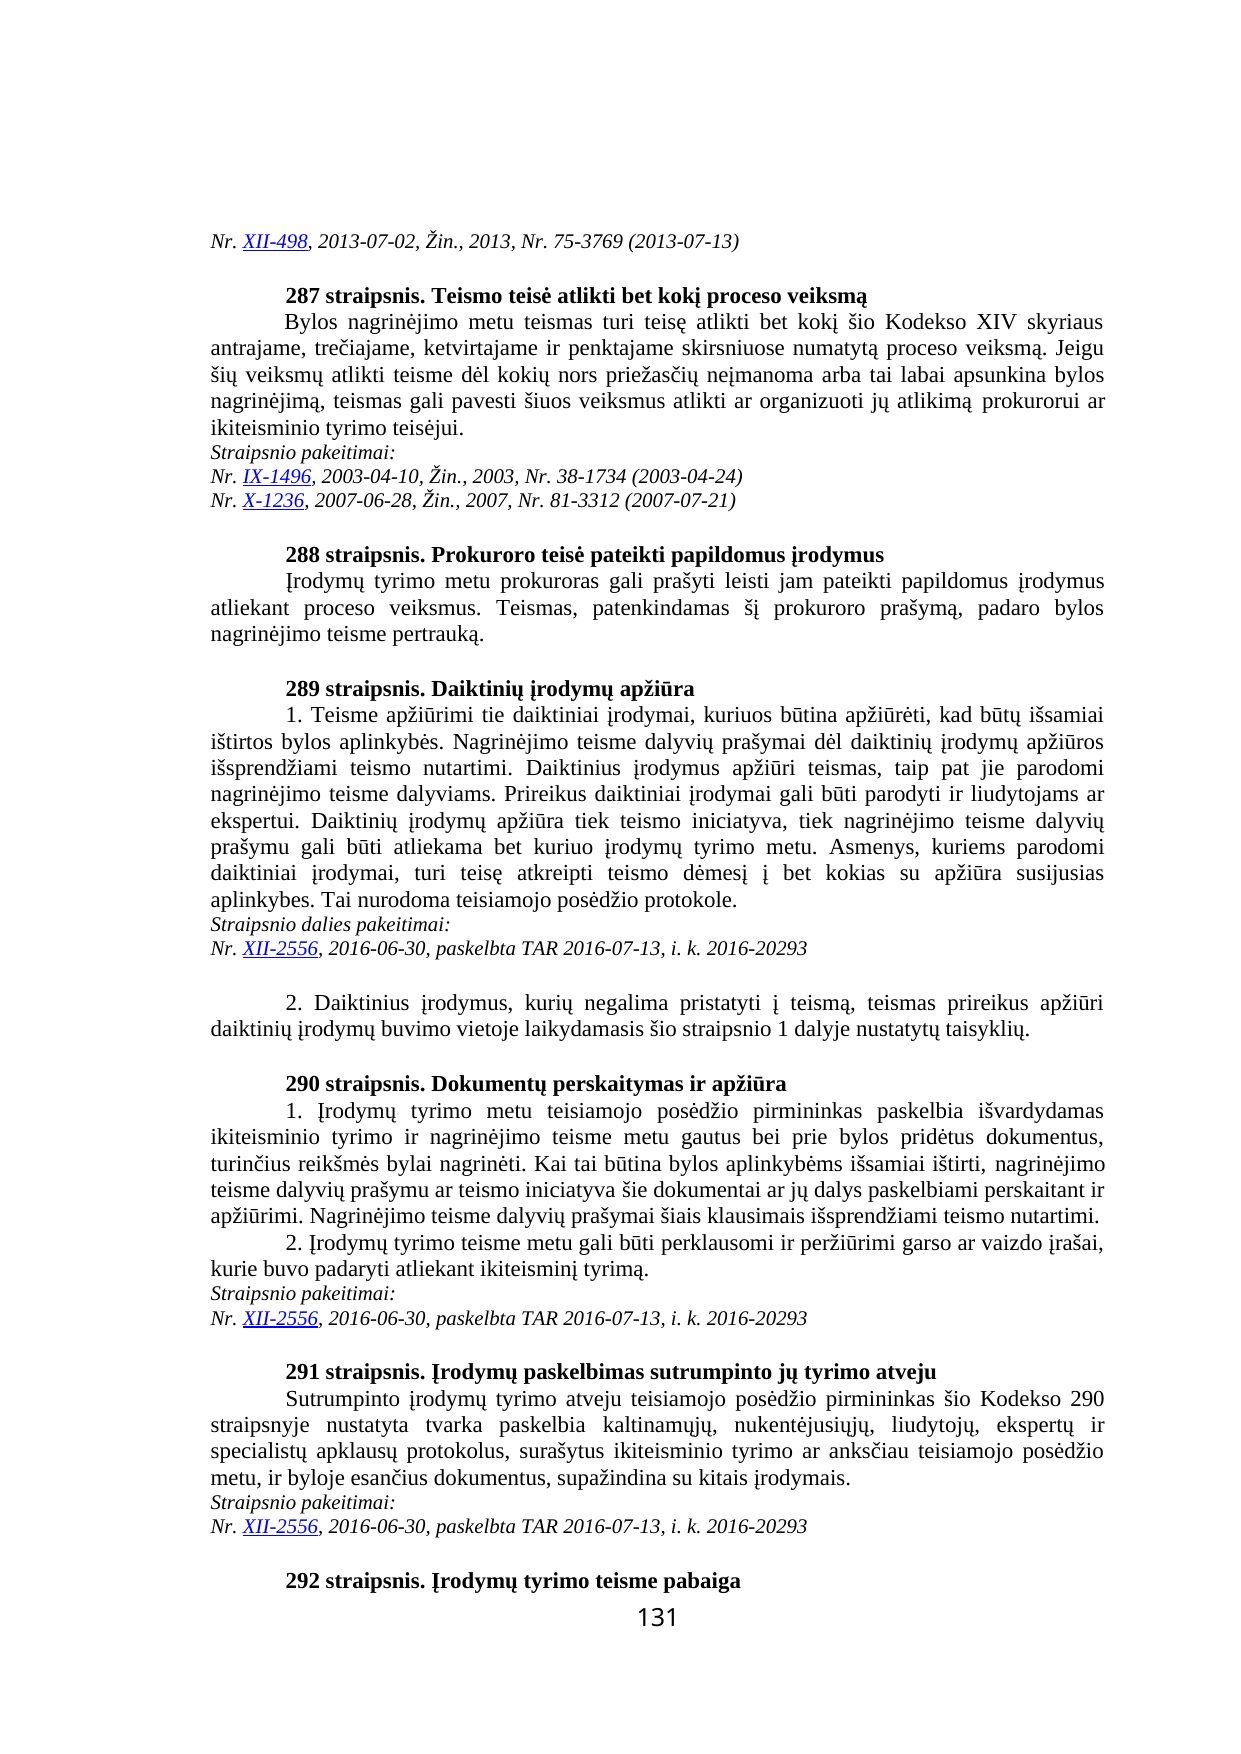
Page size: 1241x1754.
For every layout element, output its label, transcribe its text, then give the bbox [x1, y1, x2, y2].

text Nr. X-1236, 2007-06-28, Žin., 2007, Nr. 81-3312 (2007-07-21) [210, 488, 1105, 512]
text 2. Daiktinius įrodymus, kurių negalima pristatyti į teismą, teismas prireikus apžiūri daiktinių įrodymų buvimo vietoje laikydamasis šio straipsnio 1 dalyje nustatytų taisyklių. [210, 989, 1105, 1042]
text 2. Įrodymų tyrimo teisme metu gali būti perklausomi ir peržiūrimi garso ar vaizdo įrašai, kurie buvo padaryti atliekant ikiteisminį tyrimą. [210, 1229, 1105, 1281]
text Įrodymų tyrimo metu prokuroras gali prašyti leisti jam pateikti papildomus įrodymus atliekant proceso veiksmus. Teismas, patenkindamas šį prokuroro prašymą, padaro bylos nagrinėjimo teisme pertrauką. [210, 567, 1105, 646]
text 287 straipsnis. Teismo teisė atlikti bet kokį proceso veiksmą [210, 282, 1105, 308]
text Nr. XII-498, 2013-07-02, Žin., 2013, Nr. 75-3769 (2013-07-13) [210, 229, 1105, 253]
text Bylos nagrinėjimo metu teismas turi teisę atlikti bet kokį šio Kodekso XIV skyriaus antrajame, trečiajame, ketvirtajame ir penktajame skirsniuose numatytą proceso veiksmą. Jeigu šių veiksmų atlikti teisme dėl kokių nors priežasčių neįmanoma arba tai labai apsunkina bylos nagrinėjimą, teismas gali pavesti šiuos veiksmus atlikti ar organizuoti jų atlikimą prokurorui ar ikiteisminio tyrimo teisėjui. [210, 308, 1105, 440]
text Nr. XII-2556, 2016-06-30, paskelbta TAR 2016-07-13, i. k. 2016-20293 [210, 936, 1105, 960]
text Nr. XII-2556, 2016-06-30, paskelbta TAR 2016-07-13, i. k. 2016-20293 [210, 1514, 1105, 1538]
text 289 straipsnis. Daiktinių įrodymų apžiūra [210, 675, 1105, 701]
text Nr. IX-1496, 2003-04-10, Žin., 2003, Nr. 38-1734 (2003-04-24) [210, 464, 1105, 488]
text Sutrumpinto įrodymų tyrimo atveju teisiamojo posėdžio pirmininkas šio Kodekso 290 straipsnyje nustatyta tvarka paskelbia kaltinamųjų, nukentėjusiųjų, liudytojų, ekspertų ir specialistų apklausų protokolus, surašytus ikiteisminio tyrimo ar anksčiau teisiamojo posėdžio metu, ir byloje esančius dokumentus, supažindina su kitais įrodymais. [210, 1384, 1105, 1490]
text Straipsnio pakeitimai: [210, 1281, 1105, 1305]
text 288 straipsnis. Prokuroro teisė pateikti papildomus įrodymus [210, 541, 1105, 567]
text 290 straipsnis. Dokumentų perskaitymas ir apžiūra [210, 1071, 1105, 1097]
text Straipsnio dalies pakeitimai: [210, 912, 1105, 936]
text 1. Įrodymų tyrimo metu teisiamojo posėdžio pirmininkas paskelbia išvardydamas ikiteisminio tyrimo ir nagrinėjimo teisme metu gautus bei prie bylos pridėtus dokumentus, turinčius reikšmės bylai nagrinėti. Kai tai būtina bylos aplinkybėms išsamiai ištirti, nagrinėjimo teisme dalyvių prašymu ar teismo iniciatyva šie dokumentai ar jų dalys paskelbiami perskaitant ir apžiūrimi. Nagrinėjimo teisme dalyvių prašymai šiais klausimais išsprendžiami teismo nutartimi. [210, 1097, 1105, 1229]
text Nr. XII-2556, 2016-06-30, paskelbta TAR 2016-07-13, i. k. 2016-20293 [210, 1305, 1105, 1329]
text 1. Teisme apžiūrimi tie daiktiniai įrodymai, kuriuos būtina apžiūrėti, kad būtų išsamiai ištirtos bylos aplinkybės. Nagrinėjimo teisme dalyvių prašymai dėl daiktinių įrodymų apžiūros išsprendžiami teismo nutartimi. Daiktinius įrodymus apžiūri teismas, taip pat jie parodomi nagrinėjimo teisme dalyviams. Prireikus daiktiniai įrodymai gali būti parodyti ir liudytojams ar ekspertui. Daiktinių įrodymų apžiūra tiek teismo iniciatyva, tiek nagrinėjimo teisme dalyvių prašymu gali būti atliekama bet kuriuo įrodymų tyrimo metu. Asmenys, kuriems parodomi daiktiniai įrodymai, turi teisę atkreipti teismo dėmesį į bet kokias su apžiūra susijusias aplinkybes. Tai nurodoma teisiamojo posėdžio protokole. [210, 701, 1105, 912]
text 292 straipsnis. Įrodymų tyrimo teisme pabaiga [210, 1567, 1105, 1593]
text Straipsnio pakeitimai: [210, 440, 1105, 464]
text Straipsnio pakeitimai: [210, 1490, 1105, 1514]
text 291 straipsnis. Įrodymų paskelbimas sutrumpinto jų tyrimo atveju [210, 1358, 1105, 1384]
